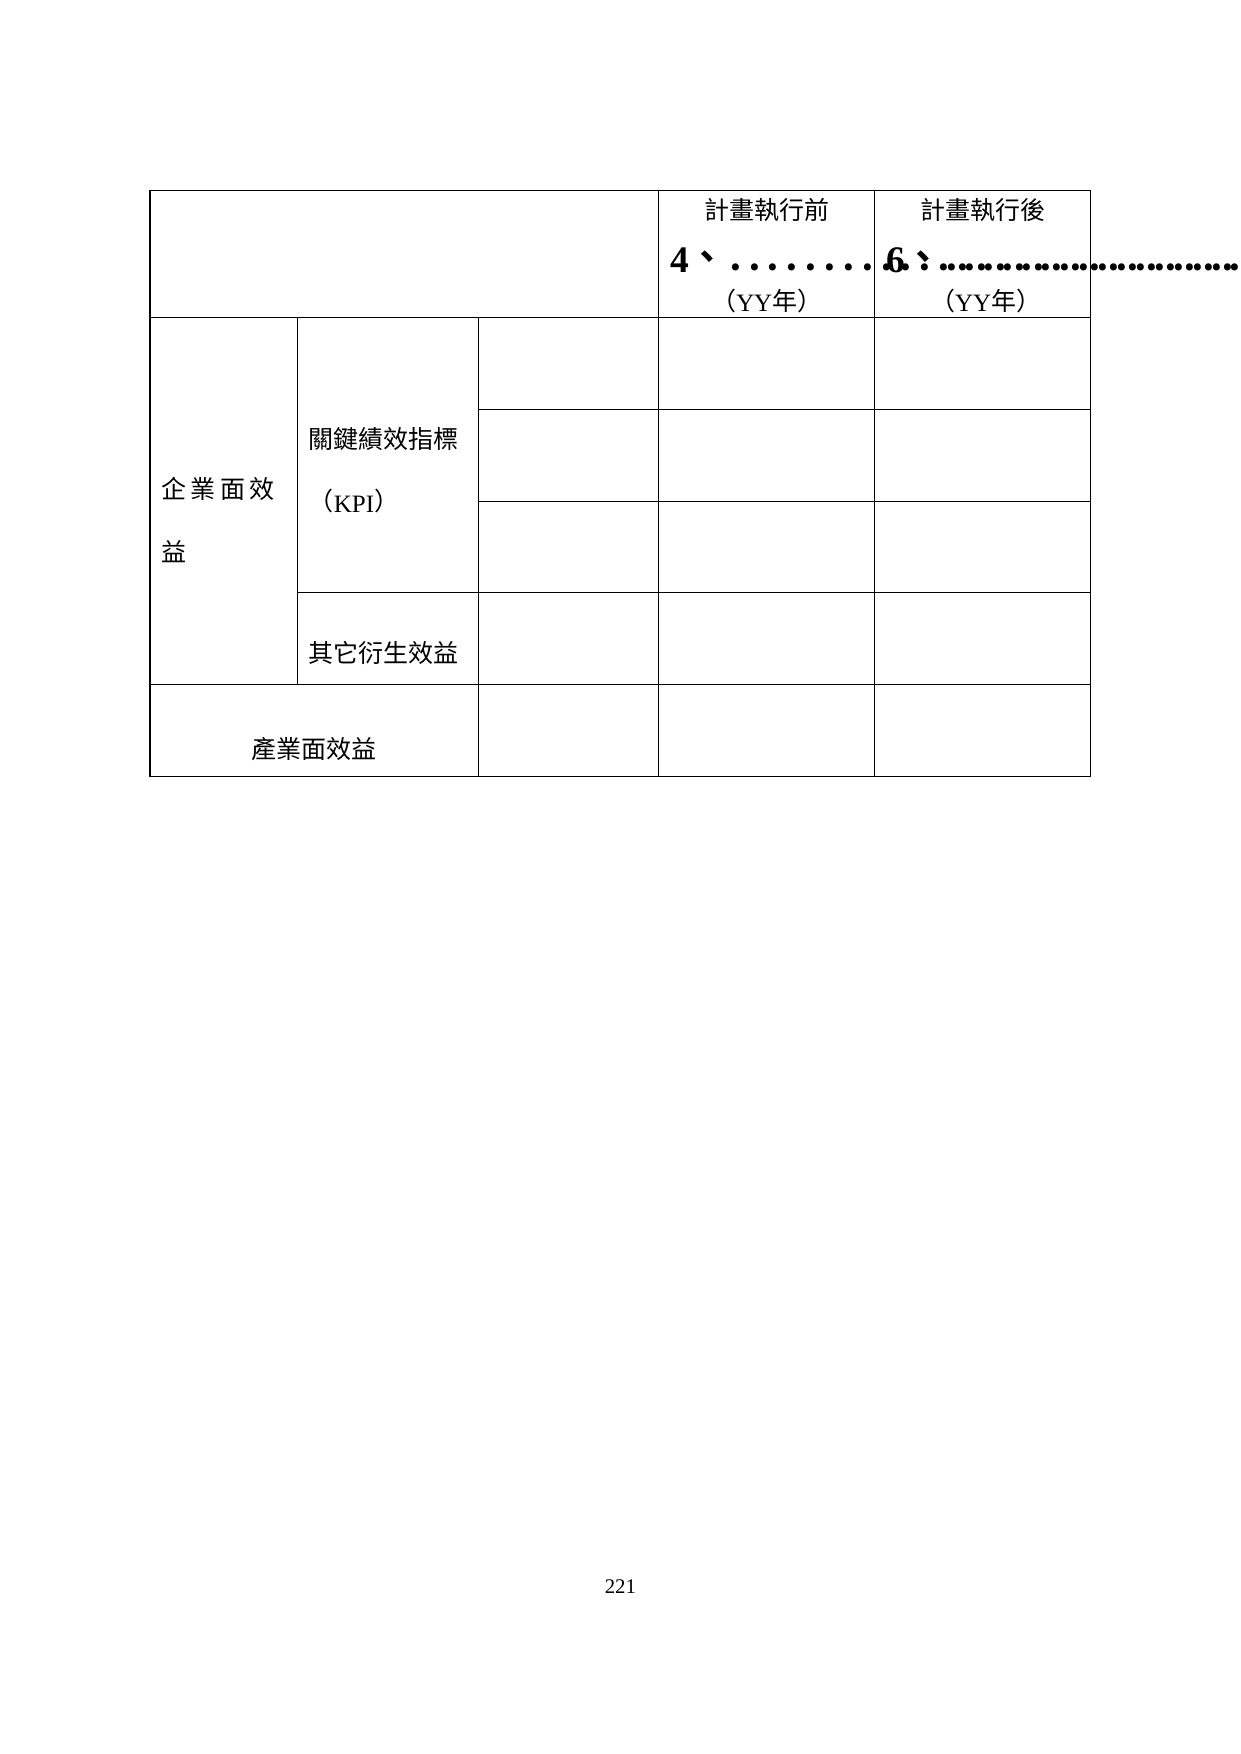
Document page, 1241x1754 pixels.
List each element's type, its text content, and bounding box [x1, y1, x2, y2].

table_cell 其它衍生效益 [298, 593, 478, 684]
table_cell [875, 593, 1090, 684]
table_cell [875, 502, 1090, 592]
table_header 計畫執行前 （YY年） [659, 191, 874, 317]
table_cell [659, 410, 874, 501]
table_cell [659, 685, 874, 776]
table_cell [479, 318, 658, 409]
table_cell [479, 502, 658, 592]
table_cell [479, 410, 658, 501]
table_cell [875, 685, 1090, 776]
table_cell [479, 593, 658, 684]
table_cell 關鍵績效指標（KPI） [298, 318, 478, 592]
table_cell 產業面效益 [151, 685, 478, 776]
table_cell [479, 685, 658, 776]
table_cell 企業面效益 [151, 318, 297, 684]
table_cell [875, 410, 1090, 501]
table_cell [659, 318, 874, 409]
table_cell [659, 502, 874, 592]
table_cell [659, 593, 874, 684]
table_cell [875, 318, 1090, 409]
table_header 計畫執行後 （YY年） [875, 191, 1090, 317]
table_header [151, 191, 658, 317]
